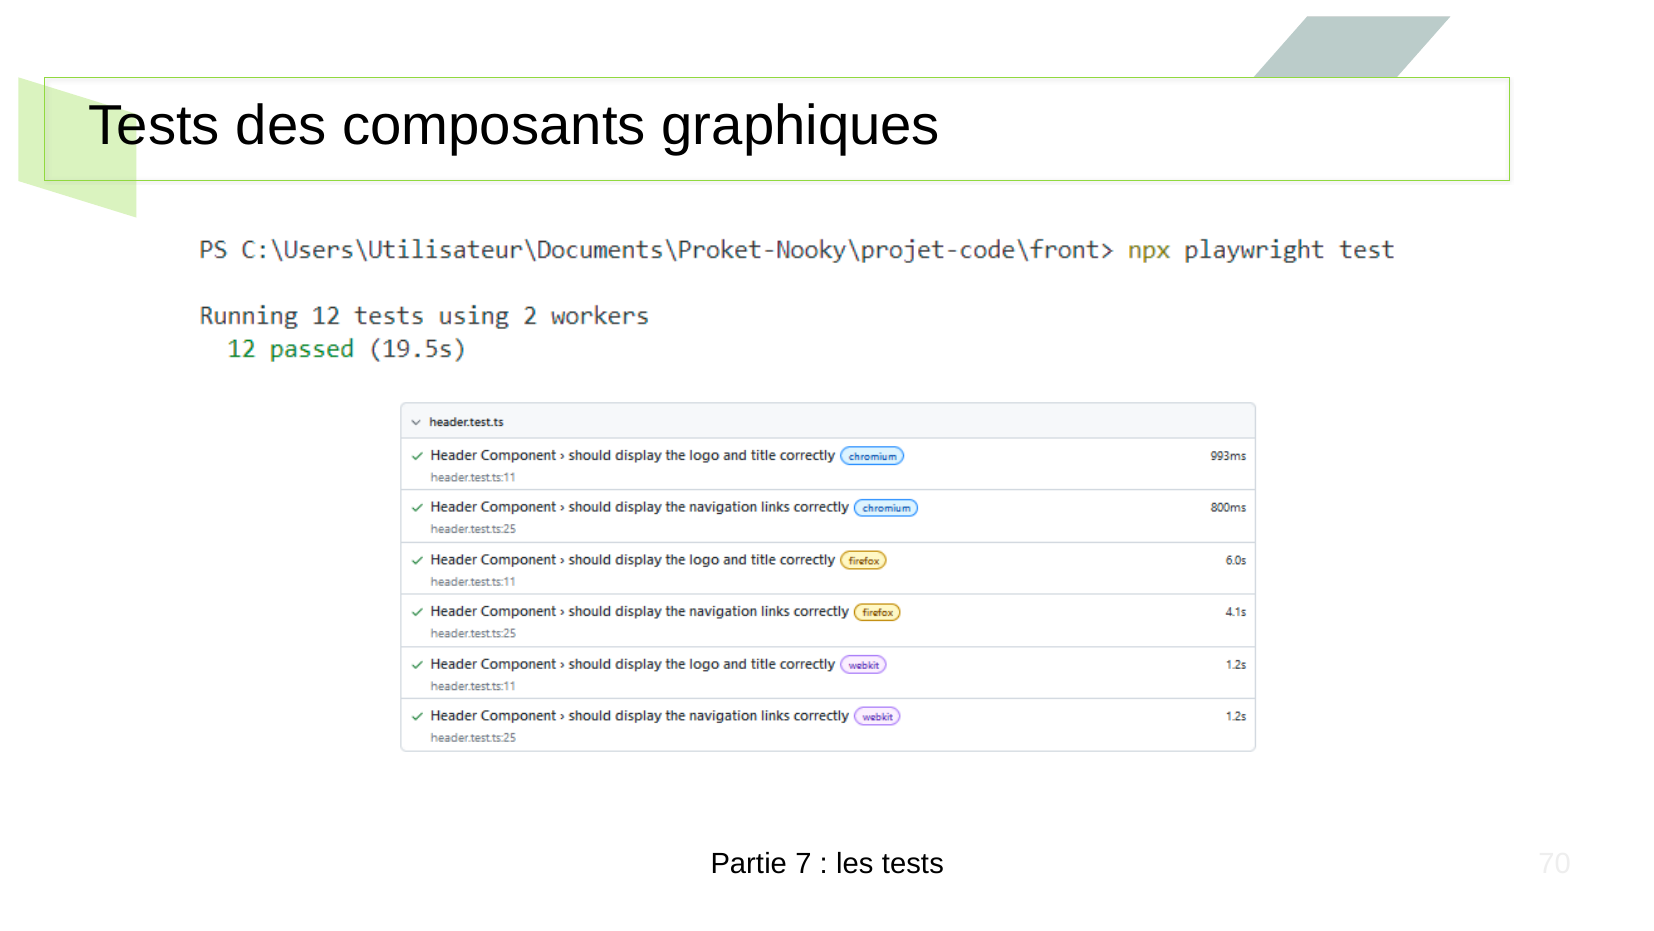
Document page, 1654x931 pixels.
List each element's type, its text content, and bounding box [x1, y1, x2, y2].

title Tests des composants graphiques [88, 73, 1506, 178]
picture [384, 396, 1270, 758]
picture [165, 230, 1447, 384]
